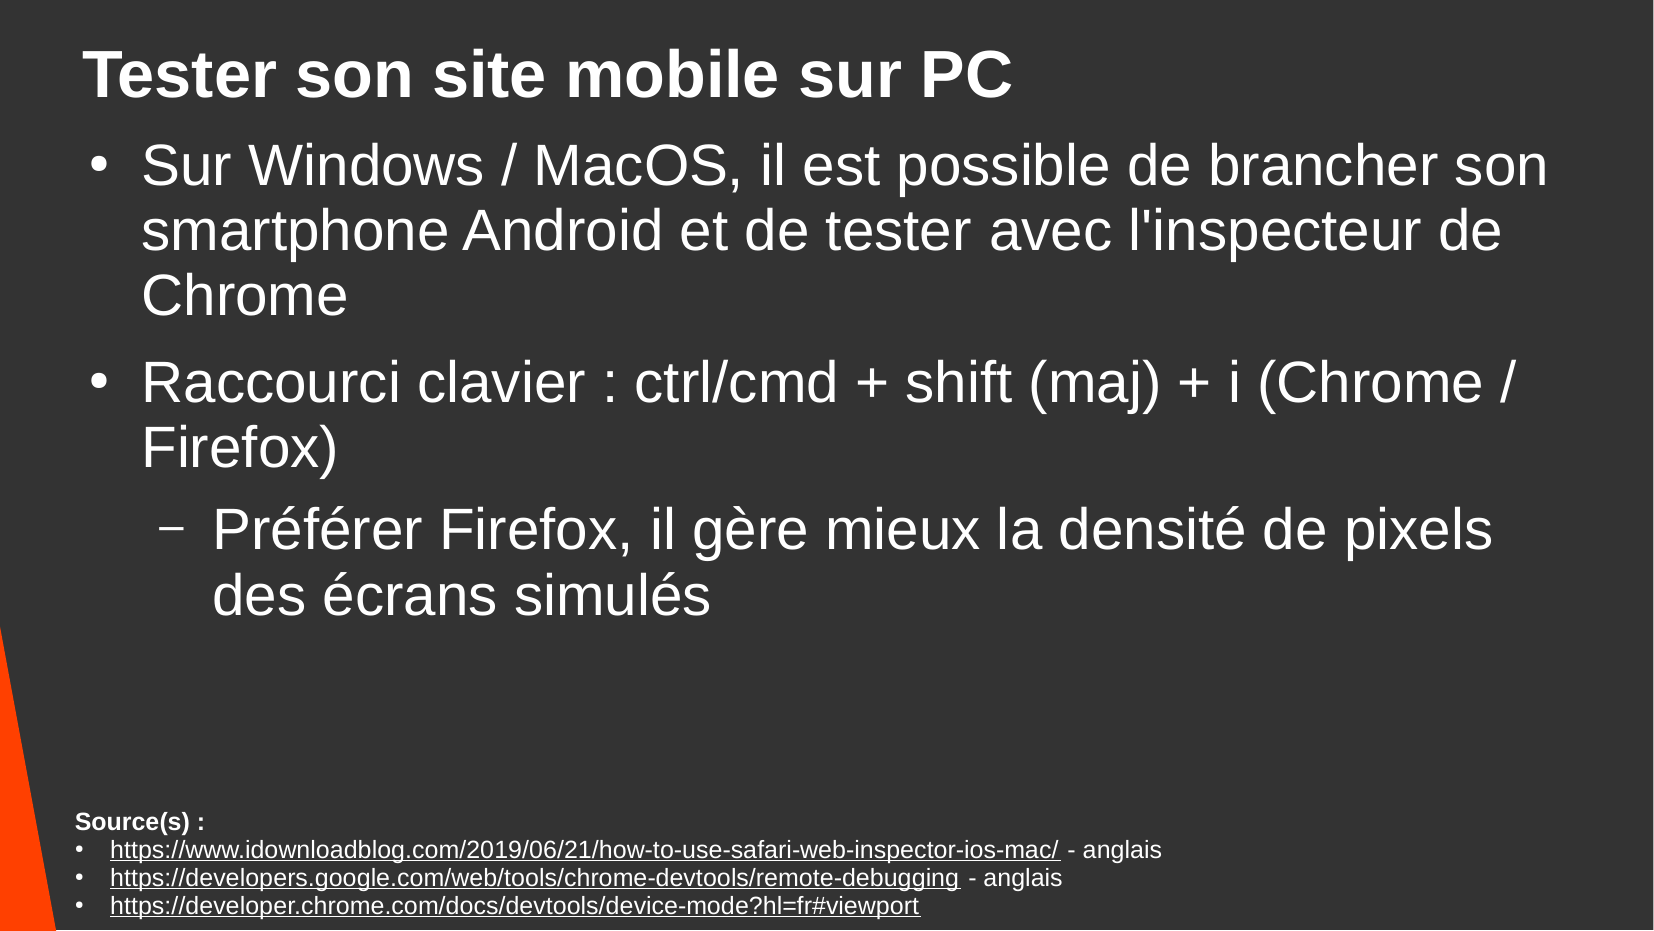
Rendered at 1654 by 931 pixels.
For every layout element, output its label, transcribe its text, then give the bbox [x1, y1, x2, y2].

text_box [0, 626, 57, 931]
text_box Source(s) : https://www.idownloadblog.com/2019/06/21/how-to-use-safari-web-inspector-ios-mac/ - anglais https://developers.google.com/web/tools/chrome-devtools/remote-debugging - anglais https://developer.chrome.com/docs/devtools/device-mode?hl=fr#viewport [60, 800, 1217, 928]
list Sur Windows / MacOS, il est possible de brancher son smartphone Android et de tester avec l'inspecteur de Chrome Raccourci clavier : ctrl/cmd + shift (maj) + i (Chrome / Firefox) Préférer Firefox, il gère mieux la densité de pixels des écrans simulés [70, 132, 1605, 718]
title Tester son site mobile sur PC [82, 37, 1571, 112]
